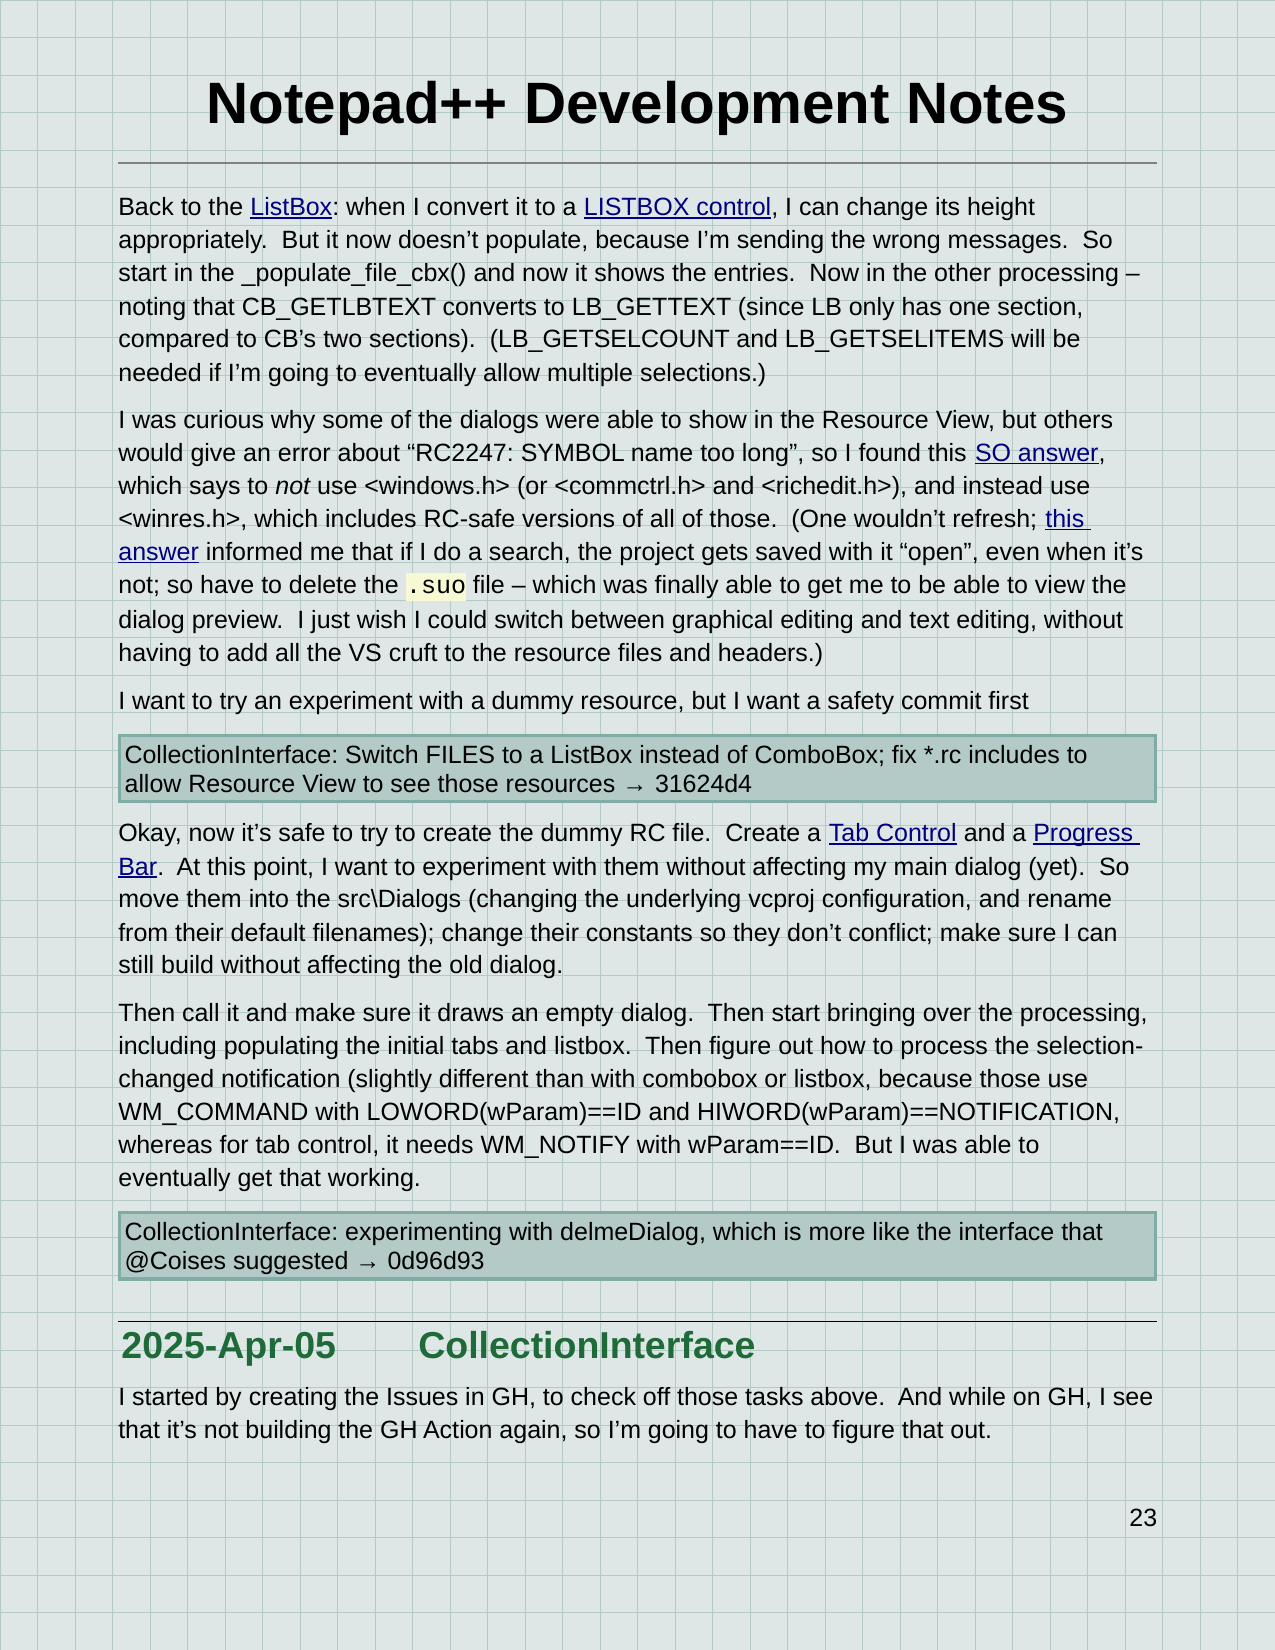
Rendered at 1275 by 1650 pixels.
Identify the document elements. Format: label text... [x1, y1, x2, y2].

text CollectionInterface: Switch FILES to a ListBox instead of ComboBox; fix *.rc includes to allow Resource View to see those resources → 31624d4 [121, 737, 1154, 800]
text Okay, now it’s safe to try to create the dummy RC file. Create a Tab Control and a Progress Bar. At this point, I want to experiment with them without affecting my main dialog (yet). So move them into the src\Dialogs (changing the underlying vcproj configuration, and rename from their default filenames); change their constants so they don’t conflict; make sure I can still build without affecting the old dialog. [118, 818, 1157, 979]
text Back to the ListBox: when I convert it to a LISTBOX control, I can change its height appropriately. But it now doesn’t populate, because I’m sending the wrong messages. So start in the _populate_file_cbx() and now it shows the entries. Now in the other processing – noting that CB_GETLBTEXT converts to LB_GETTEXT (since LB only has one section, compared to CB’s two sections). (LB_GETSELCOUNT and LB_GETSELITEMS will be needed if I’m going to eventually allow multiple selections.) [118, 192, 1157, 386]
text I want to try an experiment with a dummy resource, but I want a safety commit first [118, 686, 1157, 715]
text CollectionInterface: experimenting with delmeDialog, which is more like the interface that @Coises suggested → 0d96d93 [121, 1214, 1154, 1277]
subtitle 2025-Apr-05 CollectionInterface [118, 1322, 1157, 1370]
text Then call it and make sure it draws an empty dialog. Then start bringing over the processing, including populating the initial tabs and listbox. Then figure out how to process the selection-changed notification (slightly different than with combobox or listbox, because those use WM_COMMAND with LOWORD(wParam)==ID and HIWORD(wParam)==NOTIFICATION, whereas for tab control, it needs WM_NOTIFY with wParam==ID. But I was able to eventually get that working. [118, 998, 1157, 1192]
text I was curious why some of the dialogs were able to show in the Resource View, but others would give an error about “RC2247: SYMBOL name too long”, so I found this SO answer, which says to not use <windows.h> (or <commctrl.h> and <richedit.h>), and instead use <winres.h>, which includes RC-safe versions of all of those. (One wouldn’t refresh; this answer informed me that if I do a search, the project gets saved with it “open”, even when it’s not; so have to delete the .suo file – which was finally able to get me to be able to view the dialog preview. I just wish I could switch between graphical editing and text editing, without having to add all the VS cruft to the resource files and headers.) [118, 405, 1157, 667]
text I started by creating the Issues in GH, to check off those tasks above. And while on GH, I see that it’s not building the GH Action again, so I’m going to have to figure that out. [118, 1382, 1157, 1444]
